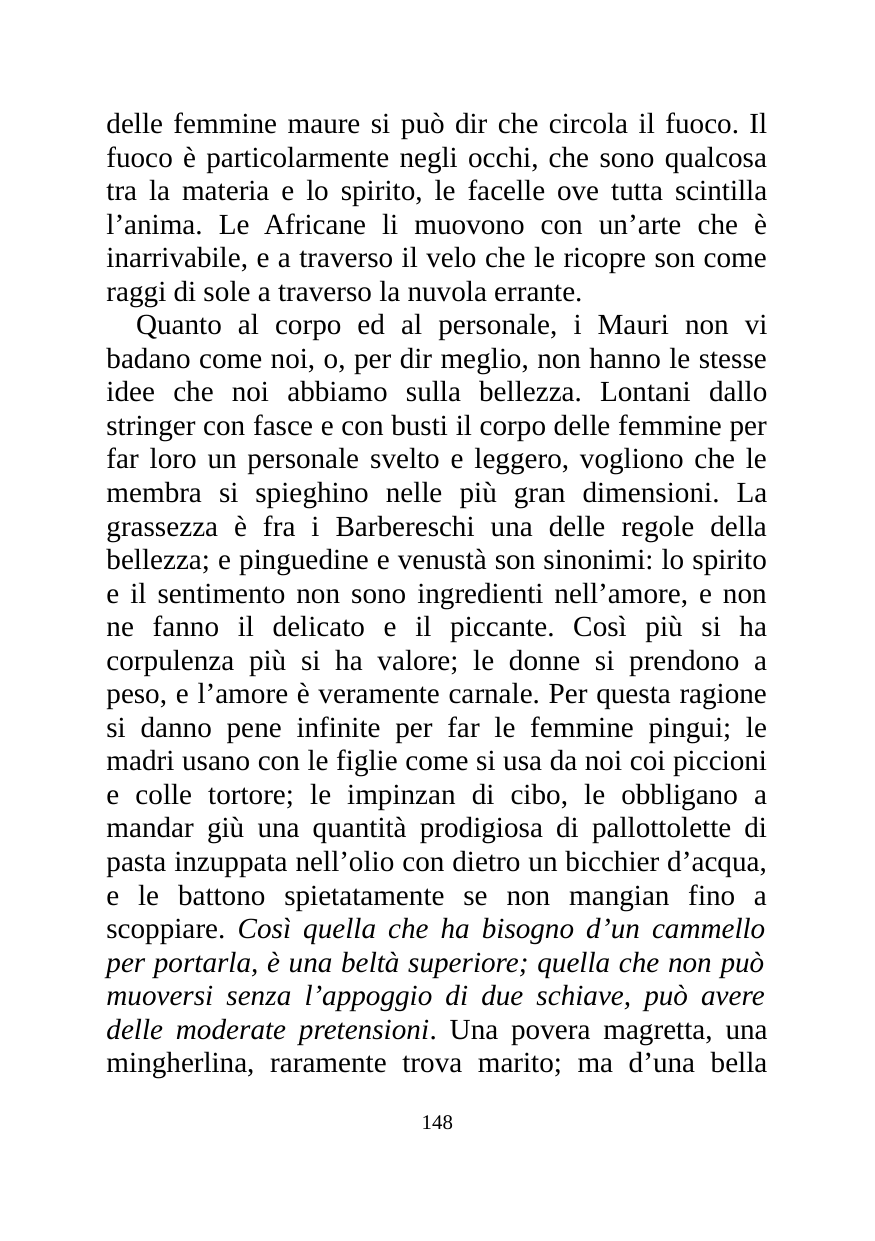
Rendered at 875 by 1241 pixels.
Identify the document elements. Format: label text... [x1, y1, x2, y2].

text delle femmine maure si può dir che circola il fuoco. Il fuoco è particolarmente negli occhi, che sono qualcosa tra la materia e lo spirito, le facelle ove tutta scintilla l’anima. Le Africane li muovono con un’arte che è inarrivabile, e a traverso il velo che le ricopre son come raggi di sole a traverso la nuvola errante. [106, 106, 768, 307]
text Quanto al corpo ed al personale, i Mauri non vi badano come noi, o, per dir meglio, non hanno le stesse idee che noi abbiamo sulla bellezza. Lontani dallo stringer con fasce e con busti il corpo delle femmine per far loro un personale svelto e leggero, vogliono che le membra si spieghino nelle più gran dimensioni. La grassezza è fra i Barbereschi una delle regole della bellezza; e pinguedine e venustà son sinonimi: lo spirito e il sentimento non sono ingredienti nell’amore, e non ne fanno il delicato e il piccante. Così più si ha corpulenza più si ha valore; le donne si prendono a peso, e l’amore è veramente carnale. Per questa ragione si danno pene infinite per far le femmine pingui; le madri usano con le figlie come si usa da noi coi piccioni e colle tortore; le impinzan di cibo, le obbligano a mandar giù una quantità prodigiosa di pallottolette di pasta inzuppata nell’olio con dietro un bicchier d’acqua, e le battono spietatamente se non mangian fino a scoppiare. Così quella che ha bisogno d’un cammello per portarla, è una beltà superiore; quella che non può muoversi senza l’appoggio di due schiave, può avere delle moderate pretensioni. Una povera magretta, una mingherlina, raramente trova marito; ma d’una bella [106, 307, 768, 1079]
